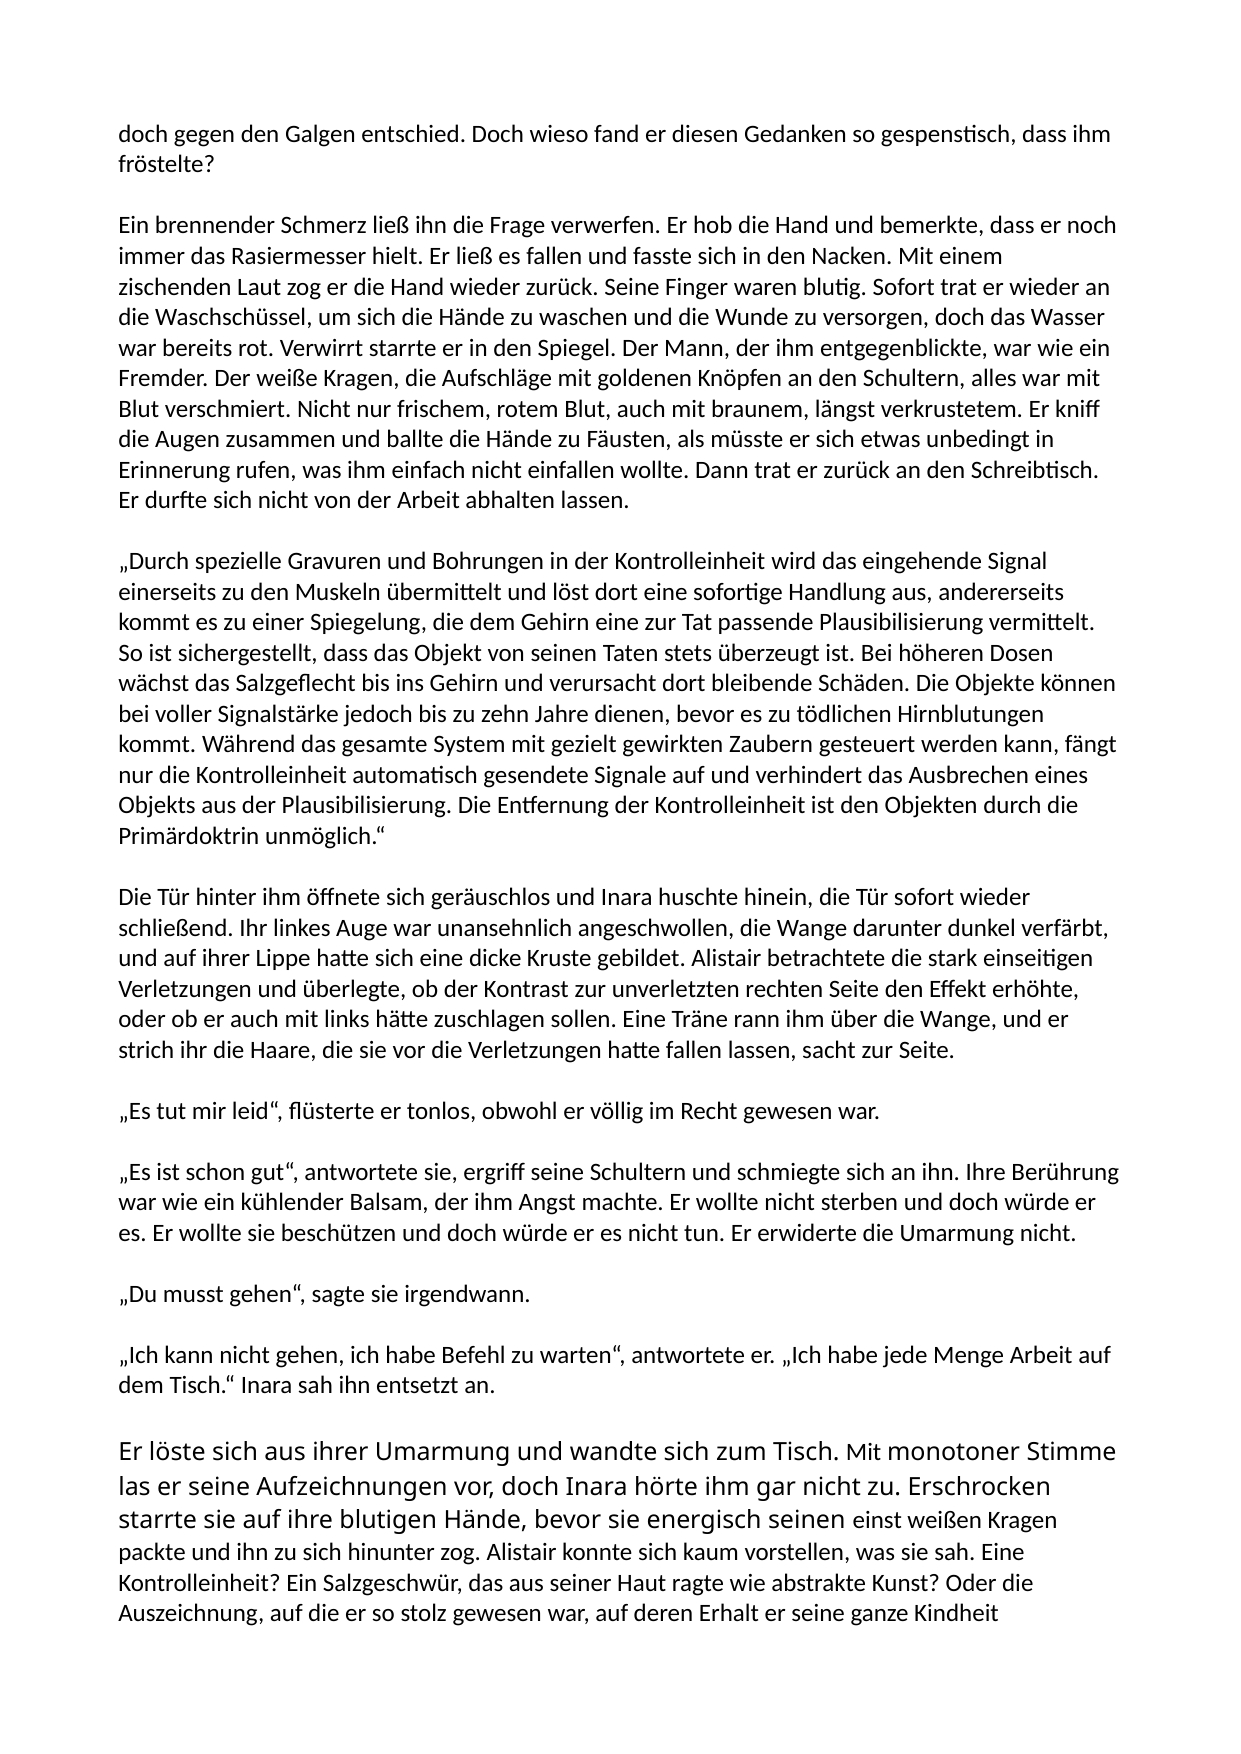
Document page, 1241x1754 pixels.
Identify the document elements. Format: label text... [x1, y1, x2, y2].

text „Du musst gehen“, sagte sie irgendwann. [118, 1278, 1122, 1308]
text „Es tut mir leid“, flüsterte er tonlos, obwohl er völlig im Recht gewesen war. [118, 1095, 1122, 1125]
text doch gegen den Galgen entschied. Doch wieso fand er diesen Gedanken so gespenstisch, dass ihm fröstelte? [118, 118, 1122, 179]
text „Ich kann nicht gehen, ich habe Befehl zu warten“, antwortete er. „Ich habe jede Menge Arbeit auf dem Tisch.“ Inara sah ihn entsetzt an. [118, 1339, 1122, 1400]
text Er löste sich aus ihrer Umarmung und wandte sich zum Tisch. Mit monotoner Stimme las er seine Aufzeichnungen vor, doch Inara hörte ihm gar nicht zu. Erschrocken starrte sie auf ihre blutigen Hände, bevor sie energisch seinen einst weißen Kragen packte und ihn zu sich hinunter zog. Alistair konnte sich kaum vorstellen, was sie sah. Eine Kontrolleinheit? Ein Salzgeschwür, das aus seiner Haut ragte wie abstrakte Kunst? Oder die Auszeichnung, auf die er so stolz gewesen war, auf deren Erhalt er seine ganze Kindheit [118, 1434, 1122, 1628]
text „Es ist schon gut“, antwortete sie, ergriff seine Schultern und schmiegte sich an ihn. Ihre Berührung war wie ein kühlender Balsam, der ihm Angst machte. Er wollte nicht sterben und doch würde er es. Er wollte sie beschützen und doch würde er es nicht tun. Er erwiderte die Umarmung nicht. [118, 1156, 1122, 1247]
text Die Tür hinter ihm öffnete sich geräuschlos und Inara huschte hinein, die Tür sofort wieder schließend. Ihr linkes Auge war unansehnlich angeschwollen, die Wange darunter dunkel verfärbt, und auf ihrer Lippe hatte sich eine dicke Kruste gebildet. Alistair betrachtete die stark einseitigen Verletzungen und überlegte, ob der Kontrast zur unverletzten rechten Seite den Effekt erhöhte, oder ob er auch mit links hätte zuschlagen sollen. Eine Träne rann ihm über die Wange, und er strich ihr die Haare, die sie vor die Verletzungen hatte fallen lassen, sacht zur Seite. [118, 881, 1122, 1064]
text „Durch spezielle Gravuren und Bohrungen in der Kontrolleinheit wird das eingehende Signal einerseits zu den Muskeln übermittelt und löst dort eine sofortige Handlung aus, andererseits kommt es zu einer Spiegelung, die dem Gehirn eine zur Tat passende Plausibilisierung vermittelt. So ist sichergestellt, dass das Objekt von seinen Taten stets überzeugt ist. Bei höheren Dosen wächst das Salzgeflecht bis ins Gehirn und verursacht dort bleibende Schäden. Die Objekte können bei voller Signalstärke jedoch bis zu zehn Jahre dienen, bevor es zu tödlichen Hirnblutungen kommt. Während das gesamte System mit gezielt gewirkten Zaubern gesteuert werden kann, fängt nur die Kontrolleinheit automatisch gesendete Signale auf und verhindert das Ausbrechen eines Objekts aus der Plausibilisierung. Die Entfernung der Kontrolleinheit ist den Objekten durch die Primärdoktrin unmöglich.“ [118, 545, 1122, 851]
text Ein brennender Schmerz ließ ihn die Frage verwerfen. Er hob die Hand und bemerkte, dass er noch immer das Rasiermesser hielt. Er ließ es fallen und fasste sich in den Nacken. Mit einem zischenden Laut zog er die Hand wieder zurück. Seine Finger waren blutig. Sofort trat er wieder an die Waschschüssel, um sich die Hände zu waschen und die Wunde zu versorgen, doch das Wasser war bereits rot. Verwirrt starrte er in den Spiegel. Der Mann, der ihm entgegenblickte, war wie ein Fremder. Der weiße Kragen, die Aufschläge mit goldenen Knöpfen an den Schultern, alles war mit Blut verschmiert. Nicht nur frischem, rotem Blut, auch mit braunem, längst verkrustetem. Er kniff die Augen zusammen und ballte die Hände zu Fäusten, als müsste er sich etwas unbedingt in Erinnerung rufen, was ihm einfach nicht einfallen wollte. Dann trat er zurück an den Schreibtisch. Er durfte sich nicht von der Arbeit abhalten lassen. [118, 210, 1122, 515]
